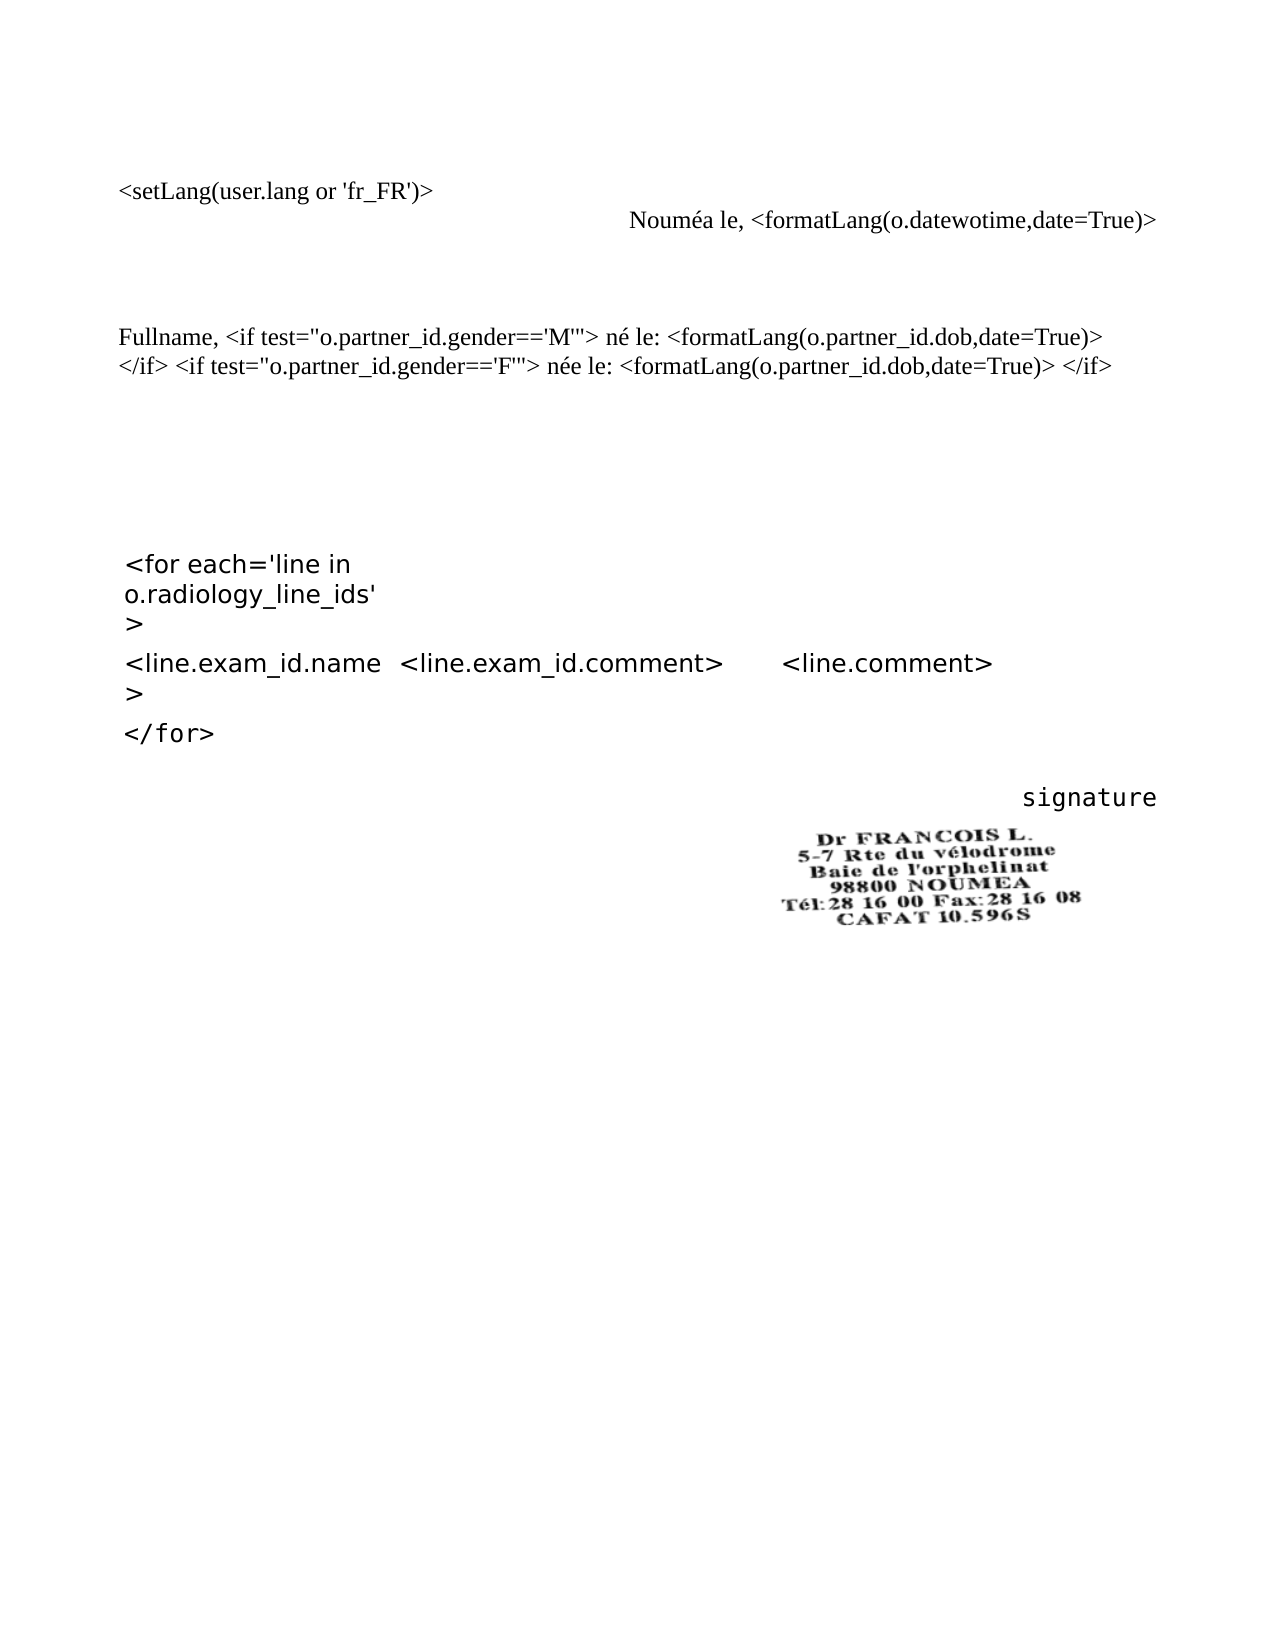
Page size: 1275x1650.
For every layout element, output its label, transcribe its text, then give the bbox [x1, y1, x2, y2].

text <setLang(user.lang or 'fr_FR')> [118, 176, 1157, 205]
picture [763, 826, 1099, 934]
table_cell [1112, 714, 1157, 754]
table_header <for each='line in o.radiology_line_ids'> [118, 545, 393, 644]
text Nouméa le, <formatLang(o.datewotime,date=True)> [118, 205, 1157, 234]
table_cell [775, 714, 974, 754]
table_header [393, 545, 775, 644]
text Fullname, <if test="o.partner_id.gender=='M'"> né le: <formatLang(o.partner_id.dob,date=True)> </if> <if test="o.partner_id.gender=='F'"> née le: <formatLang(o.partner_id.dob,date=True)> </if> [118, 322, 1157, 380]
table_cell [393, 714, 775, 754]
text signature [118, 783, 1157, 813]
table_cell <line.exam_id.comment> [393, 644, 775, 714]
table_cell <line.comment> [775, 644, 1157, 714]
table_cell <line.exam_id.name> [118, 644, 393, 714]
table_header [775, 545, 1112, 644]
table_header [1112, 545, 1157, 644]
table_cell </for> [118, 714, 393, 754]
table_cell [974, 714, 1112, 754]
